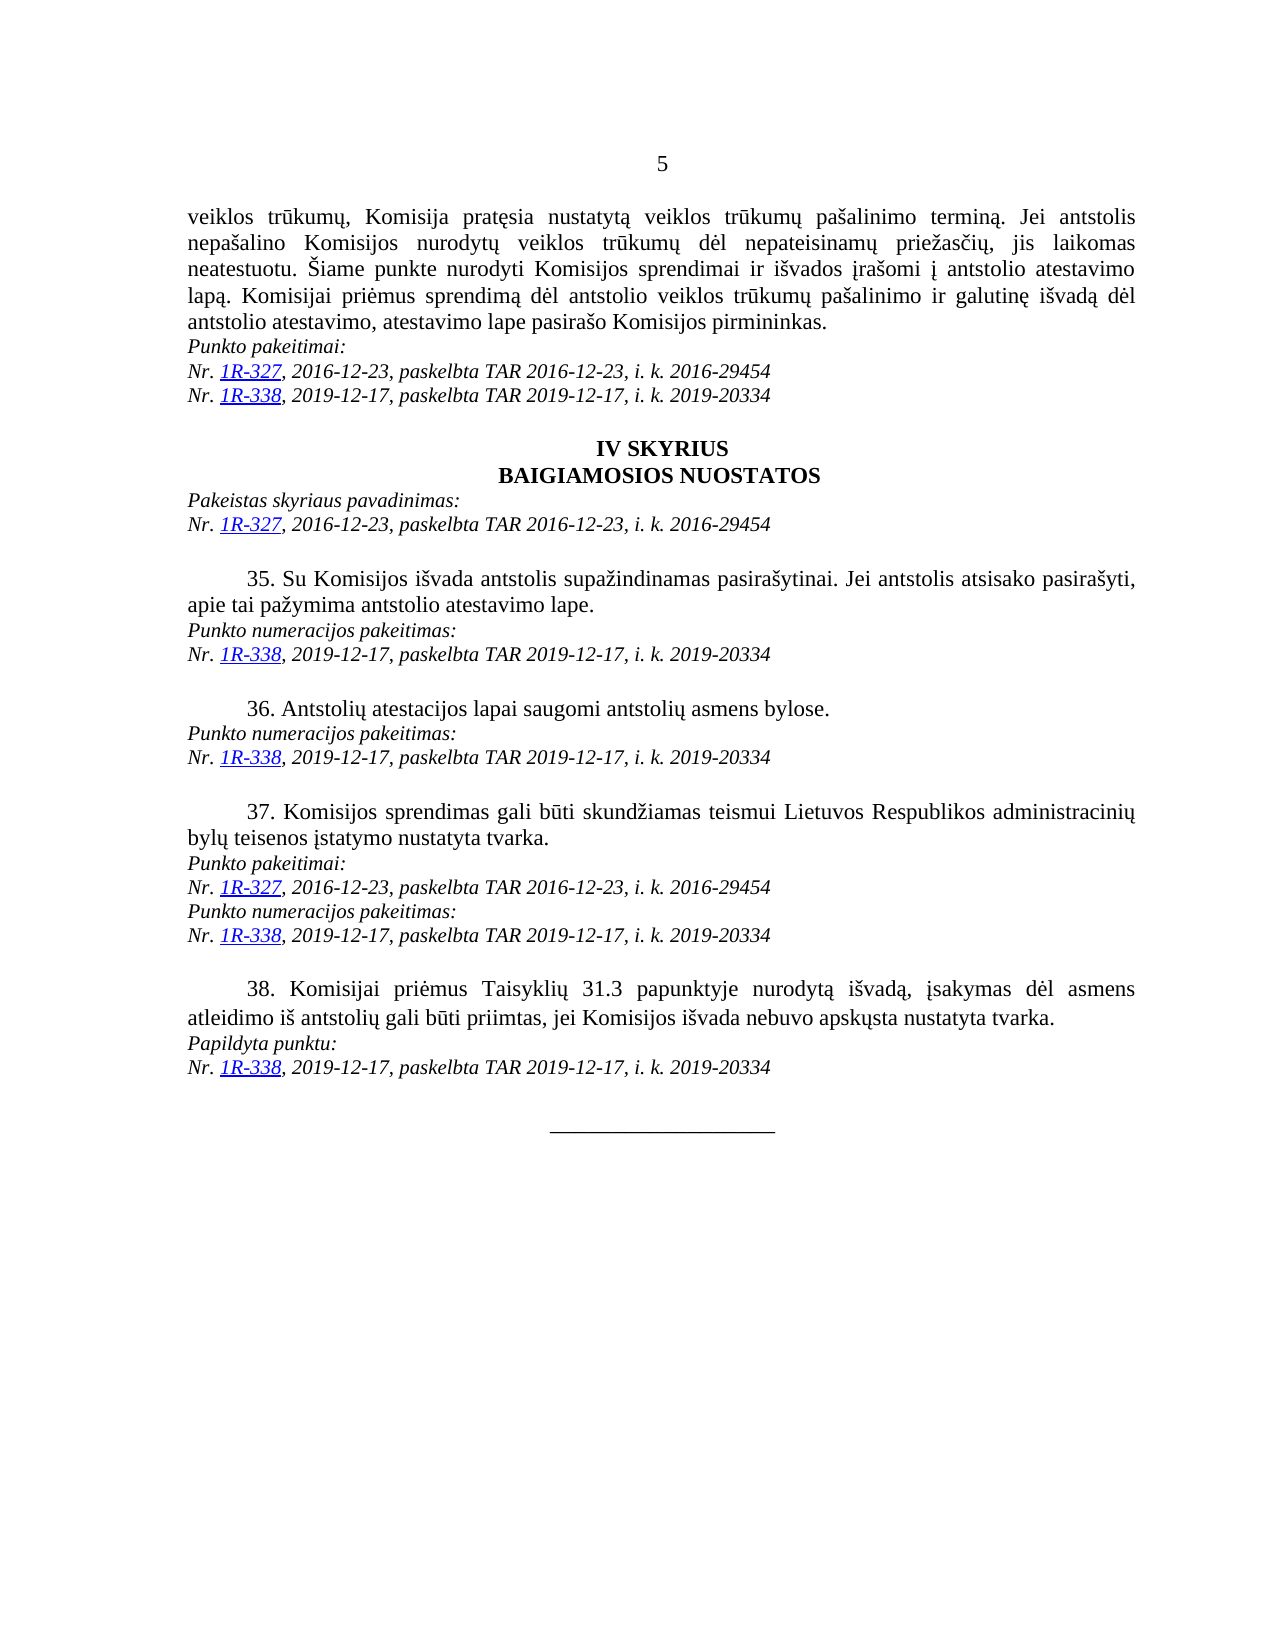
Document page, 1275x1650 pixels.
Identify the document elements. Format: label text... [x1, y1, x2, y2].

text Nr. 1R-338, 2019-12-17, paskelbta TAR 2019-12-17, i. k. 2019-20334 [187, 642, 1137, 666]
text Nr. 1R-338, 2019-12-17, paskelbta TAR 2019-12-17, i. k. 2019-20334 [187, 923, 1137, 947]
text Punkto numeracijos pakeitimas: [187, 618, 1137, 642]
text veiklos trūkumų, Komisija pratęsia nustatytą veiklos trūkumų pašalinimo terminą. Jei antstolis nepašalino Komisijos nurodytų veiklos trūkumų dėl nepateisinamų priežasčių, jis laikomas neatestuotu. Šiame punkte nurodyti Komisijos sprendimai ir išvados įrašomi į antstolio atestavimo lapą. Komisijai priėmus sprendimą dėl antstolio veiklos trūkumų pašalinimo ir galutinę išvadą dėl antstolio atestavimo, atestavimo lape pasirašo Komisijos pirmininkas. [187, 203, 1137, 334]
text Nr. 1R-338, 2019-12-17, paskelbta TAR 2019-12-17, i. k. 2019-20334 [187, 745, 1137, 769]
text IV SKYRIUS [187, 435, 1137, 462]
text Punkto numeracijos pakeitimas: [187, 899, 1137, 923]
text 38. Komisijai priėmus Taisyklių 31.3 papunktyje nurodytą išvadą, įsakymas dėl asmens atleidimo iš antstolių gali būti priimtas, jei Komisijos išvada nebuvo apskųsta nustatyta tvarka. [187, 976, 1137, 1031]
text 35. Su Komisijos išvada antstolis supažindinamas pasirašytinai. Jei antstolis atsisako pasirašyti, apie tai pažymima antstolio atestavimo lape. [187, 565, 1137, 618]
text Punkto numeracijos pakeitimas: [187, 721, 1137, 745]
text Nr. 1R-338, 2019-12-17, paskelbta TAR 2019-12-17, i. k. 2019-20334 [187, 383, 1137, 407]
text BAIGIAMOSIOS NUOSTATOS [187, 462, 1137, 488]
text __________________ [187, 1107, 1137, 1136]
text 36. Antstolių atestacijos lapai saugomi antstolių asmens bylose. [187, 694, 1137, 721]
text 37. Komisijos sprendimas gali būti skundžiamas teismui Lietuvos Respublikos administracinių bylų teisenos įstatymo nustatyta tvarka. [187, 798, 1137, 851]
text Nr. 1R-327, 2016-12-23, paskelbta TAR 2016-12-23, i. k. 2016-29454 [187, 358, 1137, 383]
text Pakeistas skyriaus pavadinimas: [187, 488, 1137, 512]
text Punkto pakeitimai: [187, 334, 1137, 358]
text Nr. 1R-338, 2019-12-17, paskelbta TAR 2019-12-17, i. k. 2019-20334 [187, 1055, 1137, 1079]
text Punkto pakeitimai: [187, 851, 1137, 874]
text Nr. 1R-327, 2016-12-23, paskelbta TAR 2016-12-23, i. k. 2016-29454 [187, 874, 1137, 899]
text Papildyta punktu: [187, 1031, 1137, 1055]
text Nr. 1R-327, 2016-12-23, paskelbta TAR 2016-12-23, i. k. 2016-29454 [187, 512, 1137, 536]
